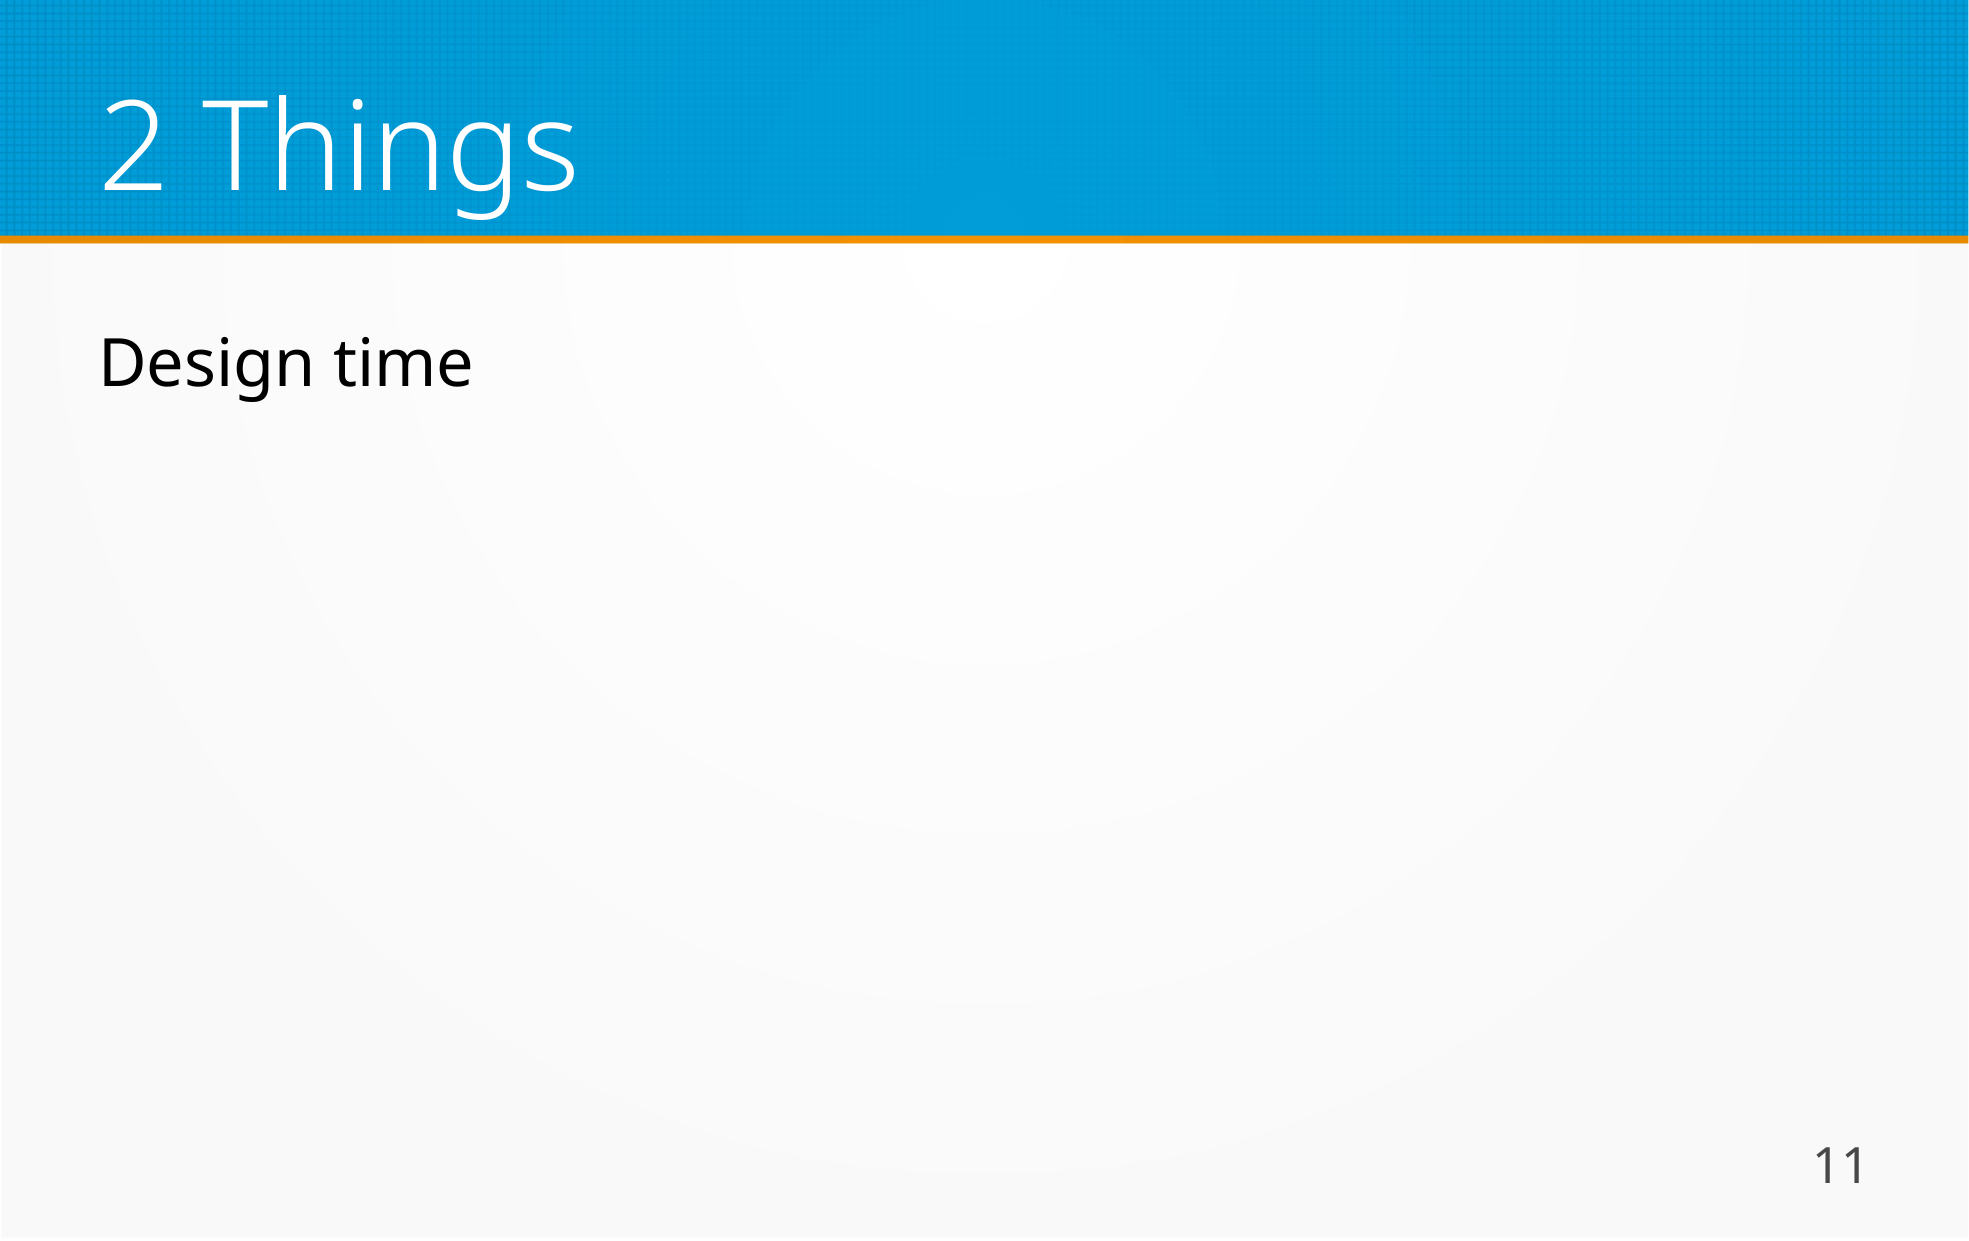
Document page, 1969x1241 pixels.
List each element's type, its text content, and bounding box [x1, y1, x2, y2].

title 2 Things [98, 19, 1870, 227]
list Design time [98, 315, 1861, 1081]
picture [0, 236, 1969, 1241]
